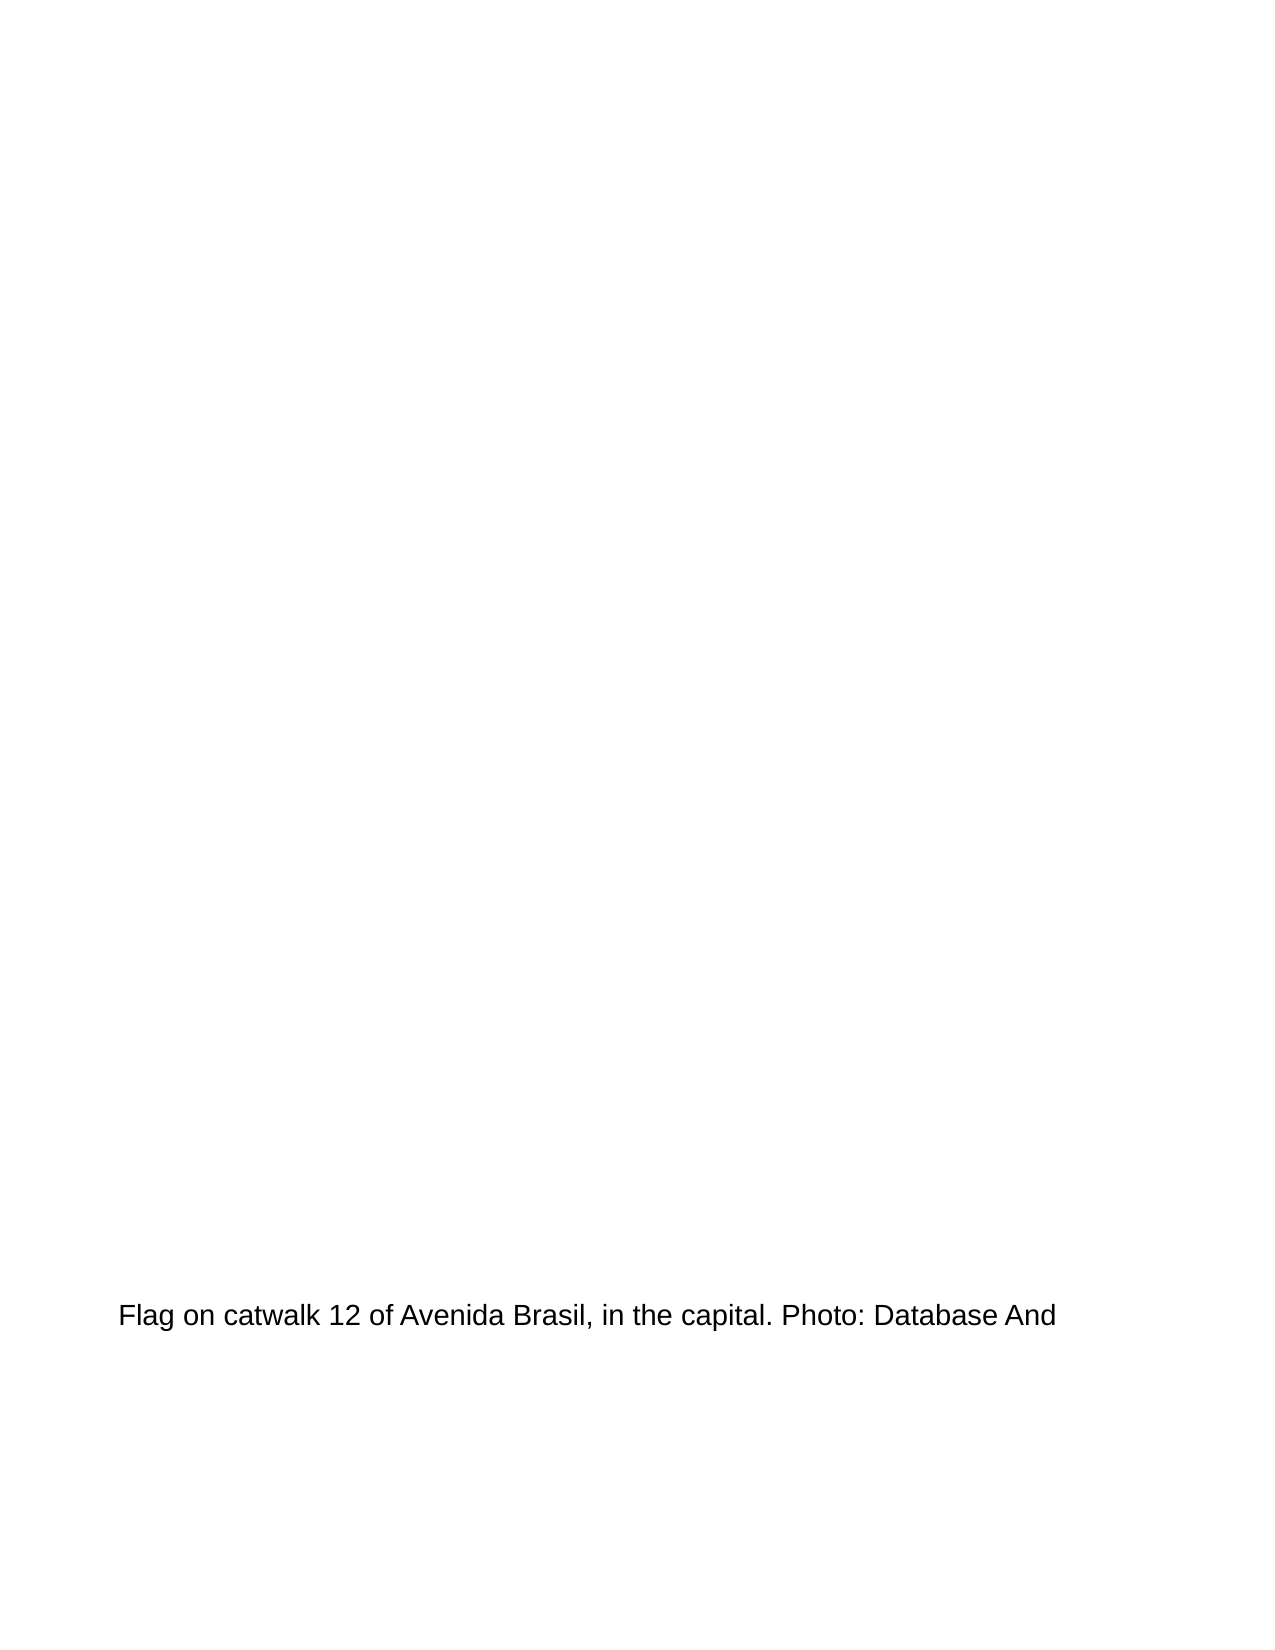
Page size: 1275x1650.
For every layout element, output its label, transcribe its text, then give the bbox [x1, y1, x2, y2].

text Flag on catwalk 12 of Avenida Brasil, in the capital. Photo: Database And [118, 118, 1157, 1332]
